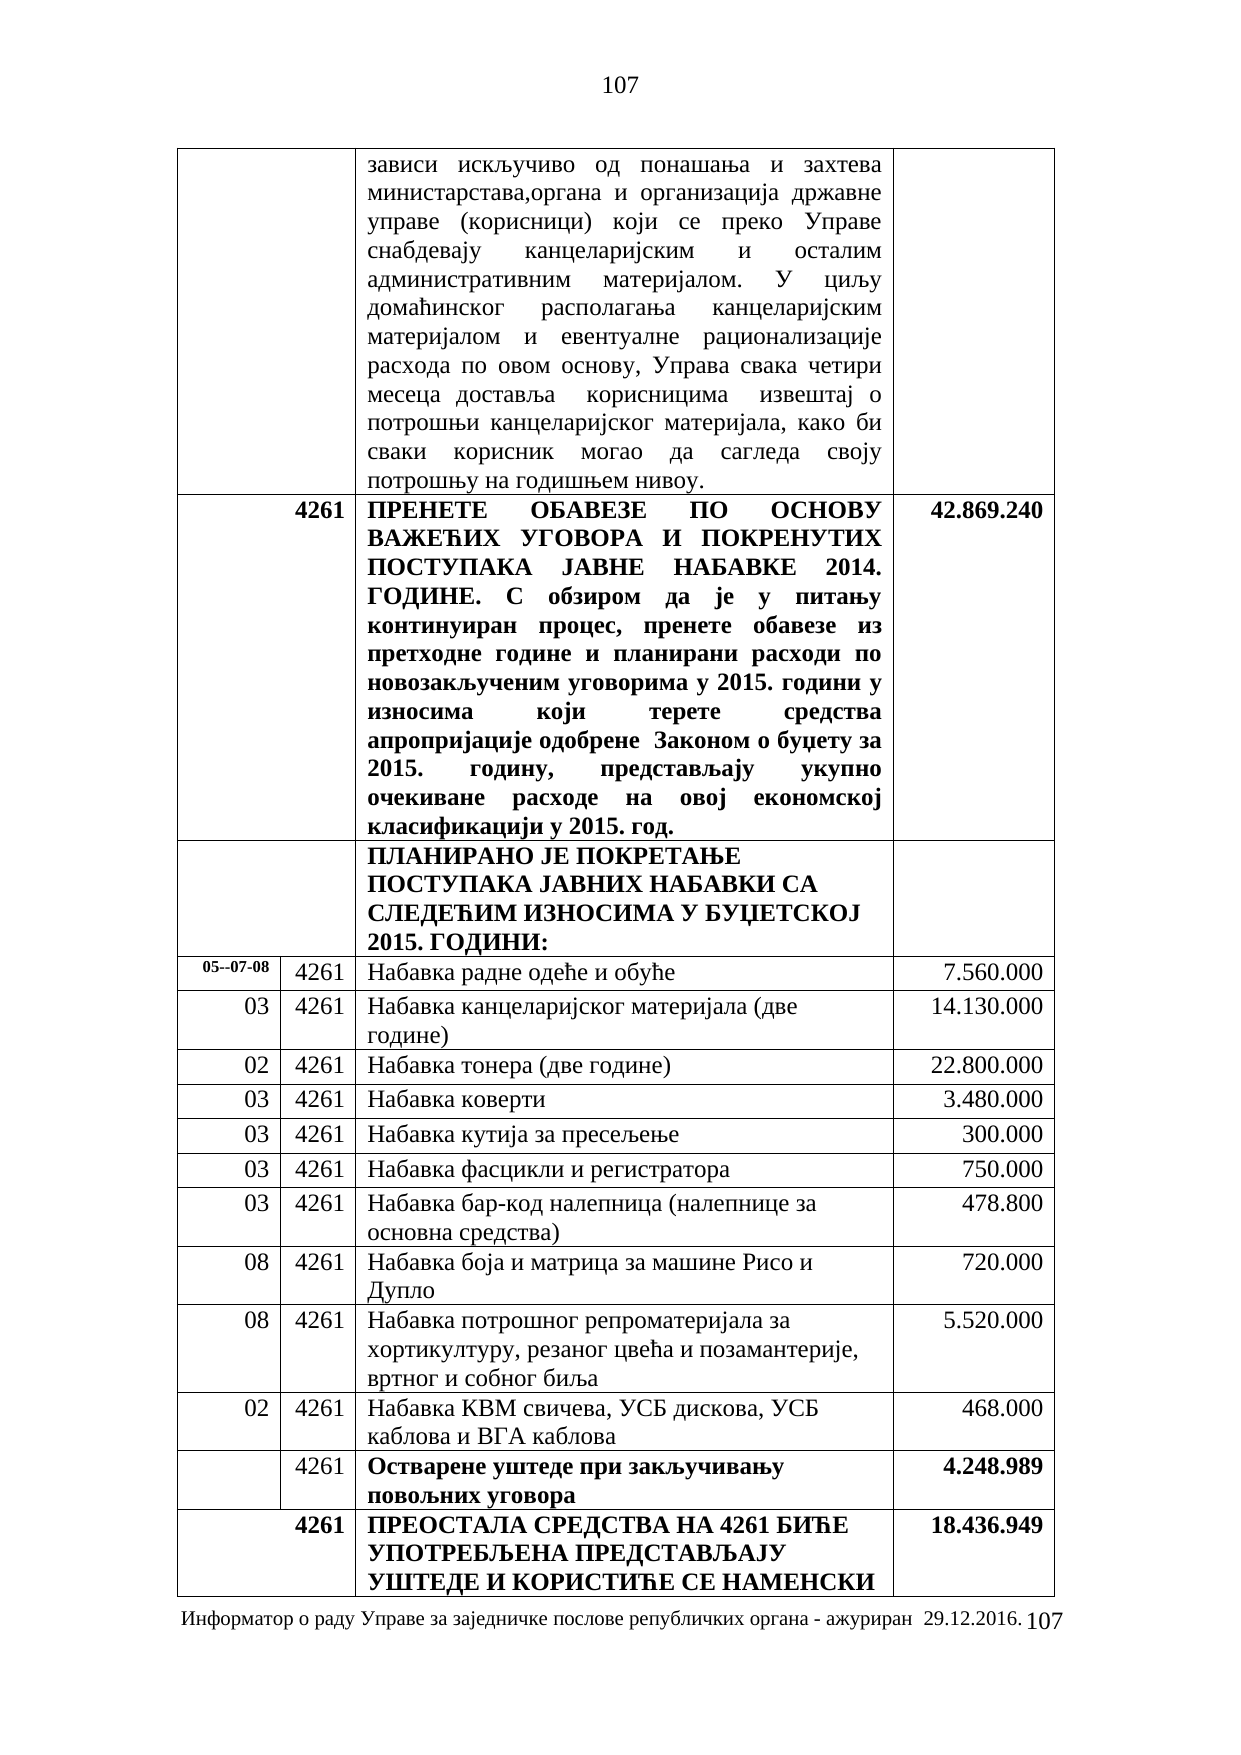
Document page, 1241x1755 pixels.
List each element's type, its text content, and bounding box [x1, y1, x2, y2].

table_cell Остварене уштеде при закључивању повољних уговора [356, 1451, 893, 1509]
table_cell 02 [178, 1050, 280, 1083]
table_cell 4261 [281, 1050, 355, 1083]
table_cell 03 [178, 1188, 280, 1246]
table_cell 4.248.989 [894, 1451, 1054, 1509]
table_cell [178, 841, 355, 956]
table_cell 05--07-08 [178, 957, 280, 990]
table_cell 03 [178, 1154, 280, 1187]
table_cell [894, 149, 1054, 494]
table_cell 4261 [281, 1085, 355, 1118]
table_cell 5.520.000 [894, 1305, 1054, 1392]
table_cell [894, 841, 1054, 956]
table_cell 22.800.000 [894, 1050, 1054, 1083]
table_cell Набавка фасцикли и регистратора [356, 1154, 893, 1187]
table_cell 4261 [178, 495, 355, 840]
table_cell 14.130.000 [894, 991, 1054, 1049]
table_cell Набавка бар-код налепница (налепнице за основна средства) [356, 1188, 893, 1246]
table_cell ПРЕНЕТЕ ОБАВЕЗЕ ПО ОСНОВУ ВАЖЕЋИХ УГОВОРА И ПОКРЕНУТИХ ПОСТУПАКА ЈАВНЕ НАБАВКЕ 2014. ГОДИНЕ. С обзиром да је у питању континуиран процес, пренете обавезе из претходне године и планирани расходи по новозакљученим уговорима у 2015. години у износима који терете средства апропријације одобрене Законом о буџету за 2015. годину, представљају укупно очекиване расходе на овој економској класификацији у 2015. год. [356, 495, 893, 840]
table_cell 4261 [281, 991, 355, 1049]
table_cell 3.480.000 [894, 1085, 1054, 1118]
table_cell Набавка канцеларијског материјала (две године) [356, 991, 893, 1049]
table_cell 03 [178, 1085, 280, 1118]
table_cell 4261 [281, 1305, 355, 1392]
table_cell зависи искључиво од понашања и захтева министарстава,органа и организација државне управе (корисници) који се преко Управе снабдевају канцеларијским и осталим административним материјалом. У циљу домаћинског располагања канцеларијским материјалом и евентуалне рационализације расхода по овом основу, Управа свака четири месеца доставља корисницима извештај о потрошњи канцеларијског материјала, како би сваки корисник могао да сагледа своју потрошњу на годишњем нивоу. [356, 149, 893, 494]
table_cell Набавка потрошног репроматеријала за хортикултуру, резаног цвећа и позамантерије, вртног и собног биља [356, 1305, 893, 1392]
table_cell ПЛАНИРАНО ЈЕ ПОКРЕТАЊЕ ПОСТУПАКА ЈАВНИХ НАБАВКИ СА СЛЕДЕЋИМ ИЗНОСИМА У БУЏЕТСКОЈ 2015. ГОДИНИ: [356, 841, 893, 956]
table_cell 08 [178, 1305, 280, 1392]
table_cell [178, 149, 355, 494]
table_cell 4261 [281, 1188, 355, 1246]
table_cell 4261 [281, 1154, 355, 1187]
table_cell 750.000 [894, 1154, 1054, 1187]
table_cell 720.000 [894, 1247, 1054, 1304]
table_cell 03 [178, 1119, 280, 1153]
table_cell Набавка КВМ свичева, УСБ дискова, УСБ каблова и ВГА каблова [356, 1393, 893, 1450]
table_cell 7.560.000 [894, 957, 1054, 990]
table_cell ПРЕОСТАЛА СРЕДСТВА НА 4261 БИЋЕ УПОТРЕБЉЕНА ПРЕДСТАВЉАЈУ УШТЕДЕ И КОРИСТИЋЕ СЕ НАМЕНСКИ [356, 1510, 893, 1596]
table_cell 4261 [281, 1119, 355, 1153]
table_cell 468.000 [894, 1393, 1054, 1450]
table_cell 4261 [281, 1247, 355, 1304]
table_cell 02 [178, 1393, 280, 1450]
table_cell Набавка тонера (две године) [356, 1050, 893, 1083]
table_cell [178, 1451, 280, 1509]
table_cell 478.800 [894, 1188, 1054, 1246]
table_cell Набавка кутија за пресељење [356, 1119, 893, 1153]
table_cell Набавка боја и матрица за машине Рисо и Дупло [356, 1247, 893, 1304]
table_cell 18.436.949 [894, 1510, 1054, 1596]
table_cell 42.869.240 [894, 495, 1054, 840]
table_cell 300.000 [894, 1119, 1054, 1153]
table_cell Набавка радне одеће и обуће [356, 957, 893, 990]
table_cell 03 [178, 991, 280, 1049]
table_cell 08 [178, 1247, 280, 1304]
table_cell 4261 [281, 1393, 355, 1450]
table_cell 4261 [178, 1510, 355, 1596]
table_cell Набавка коверти [356, 1085, 893, 1118]
table_cell 4261 [281, 957, 355, 990]
table_cell 4261 [281, 1451, 355, 1509]
